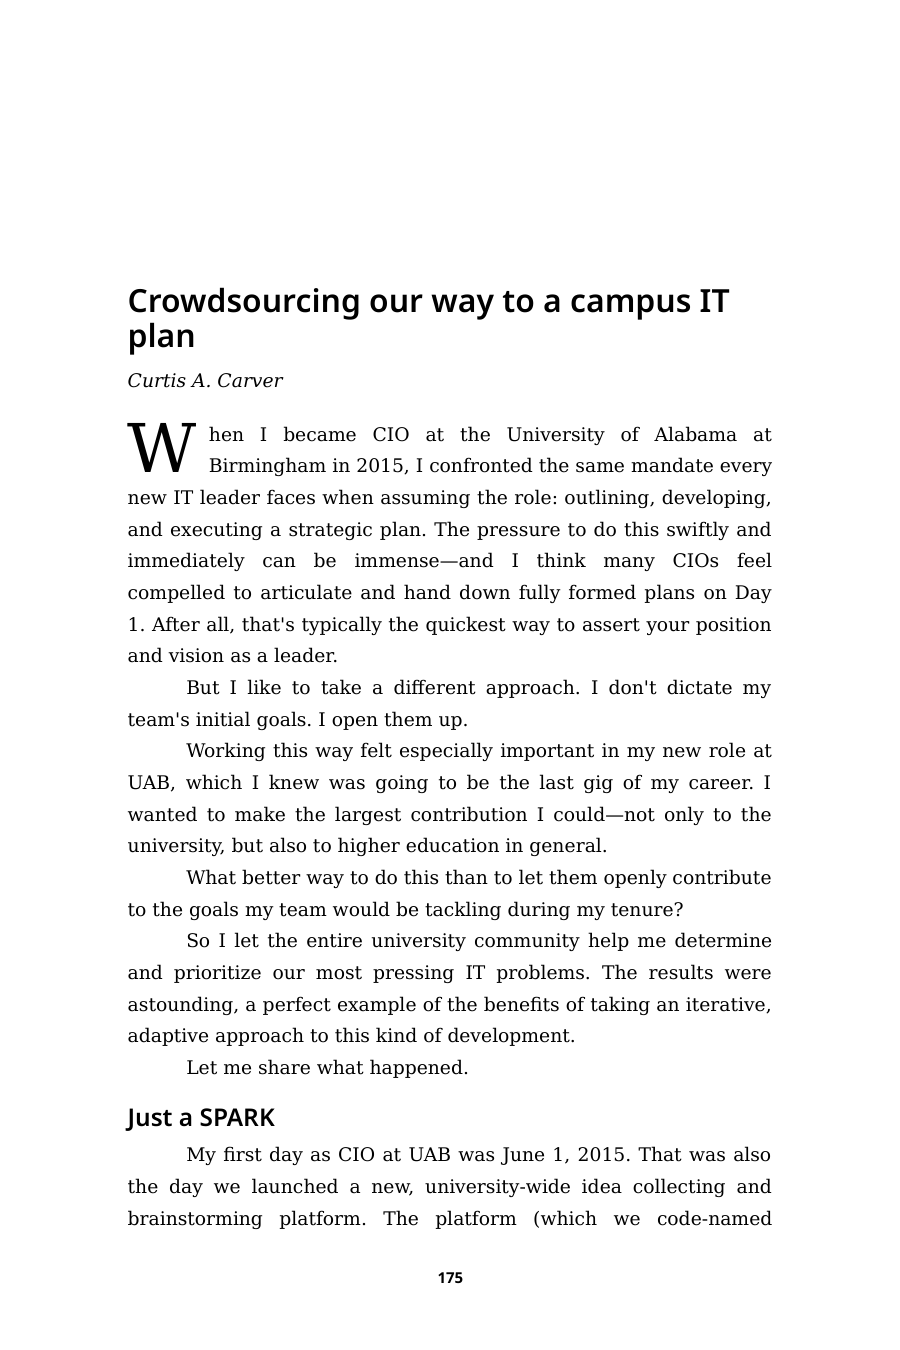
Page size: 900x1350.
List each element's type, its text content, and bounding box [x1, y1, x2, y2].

text So I let the entire university community help me determine and prioritize our most pressing IT problems. The results were astounding, a perfect example of the benefits of taking an iterative, adaptive approach to this kind of development. [127, 931, 772, 1047]
text Let me share what happened. [127, 1057, 772, 1079]
subtitle Just a SPARK [127, 1103, 772, 1132]
subtitle Crowdsourcing our way to a campus IT plan [127, 283, 772, 357]
text Working this way felt especially important in my new role at UAB, which I knew was going to be the last gig of my career. I wanted to make the largest contribution I could—not only to the university, but also to higher education in general. [127, 741, 772, 857]
text But I like to take a different approach. I don't dictate my team's initial goals. I open them up. [127, 677, 772, 731]
text When I became CIO at the University of Alabama at Birmingham in 2015, I confronted the same mandate every new IT leader faces when assuming the role: outlining, developing, and executing a strategic plan. The pressure to do this swiftly and immediately can be immense—and I think many CIOs feel compelled to articulate and hand down fully formed plans on Day 1. After all, that's typically the quickest way to assert your position and vision as a leader. [127, 424, 772, 667]
text What better way to do this than to let them openly contribute to the goals my team would be tackling during my tenure? [127, 867, 772, 921]
text My first day as CIO at UAB was June 1, 2015. That was also the day we launched a new, university-wide idea collecting and brainstorming platform. The platform (which we code-named [127, 1144, 772, 1229]
text Curtis A. Carver [127, 370, 772, 392]
